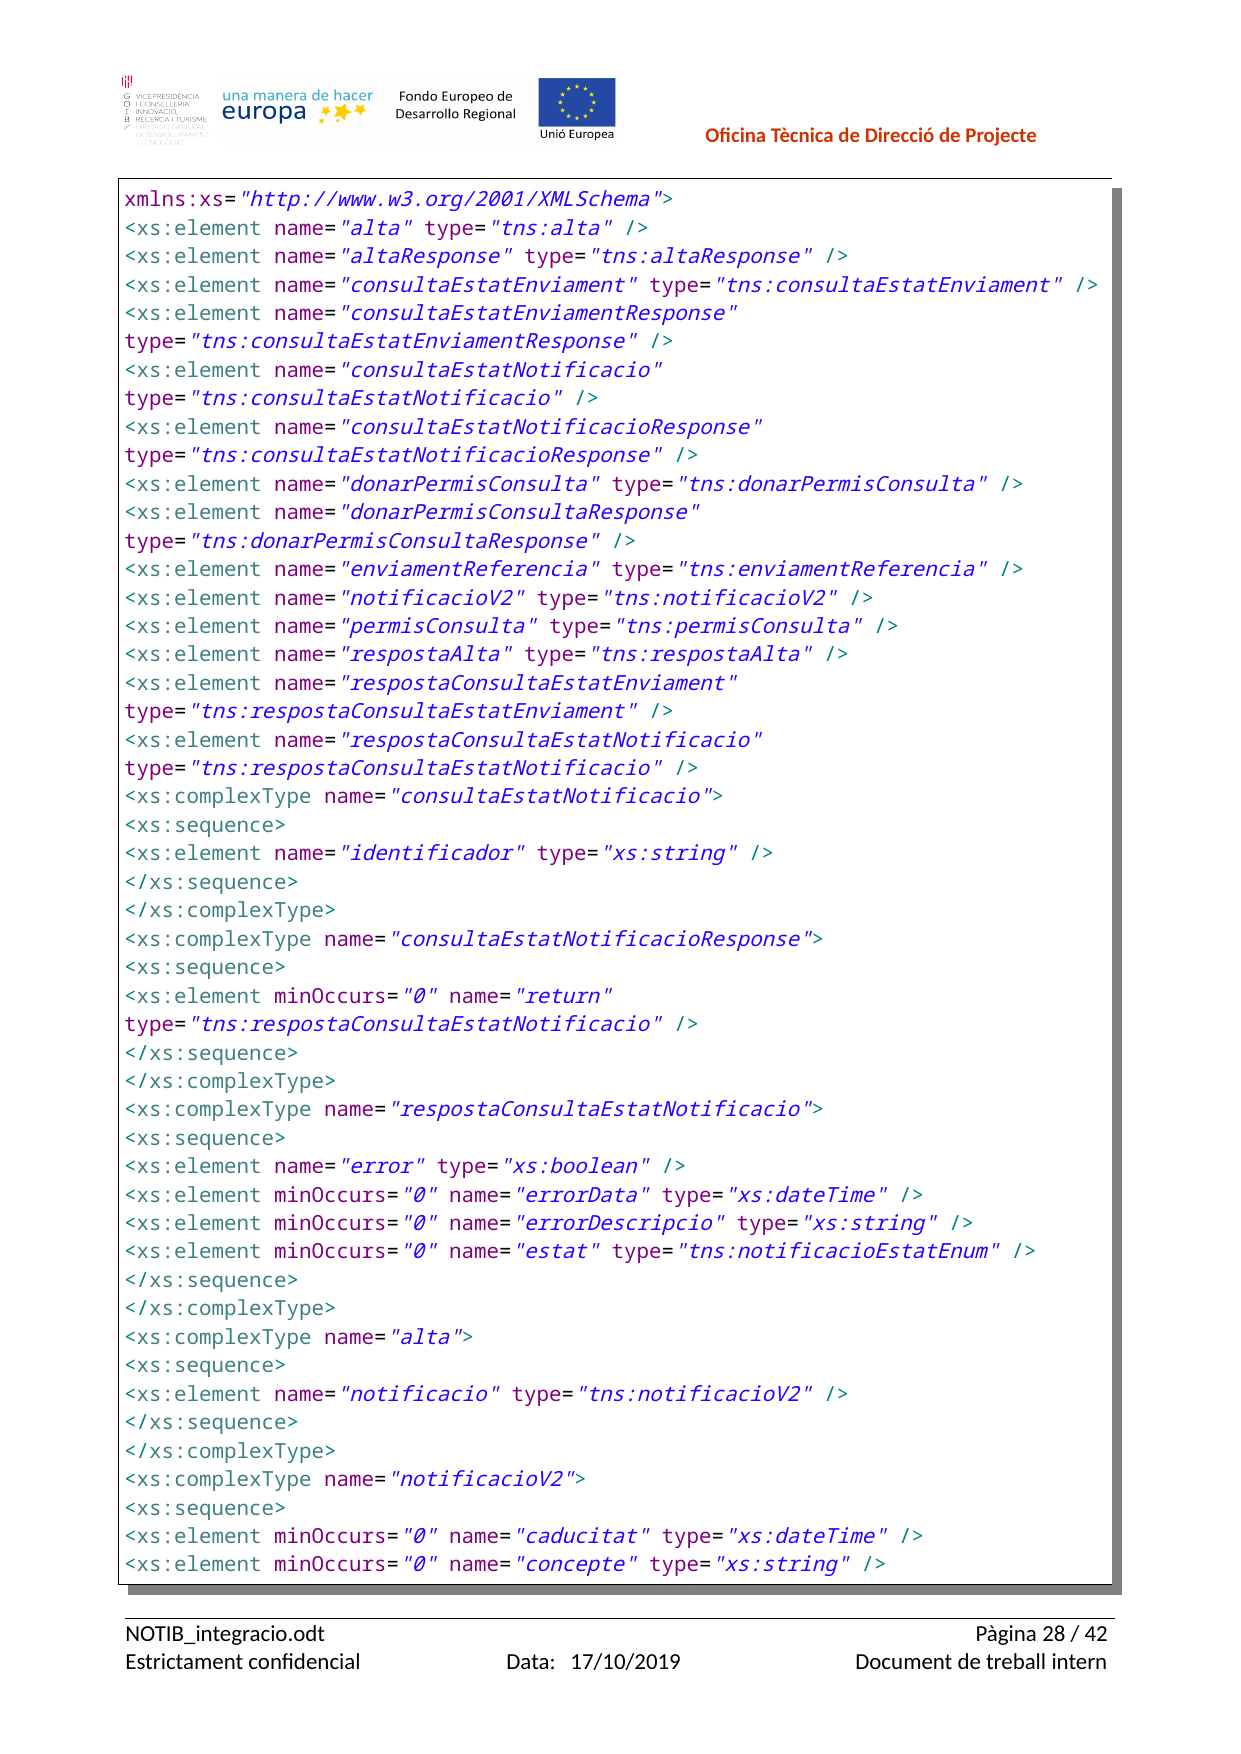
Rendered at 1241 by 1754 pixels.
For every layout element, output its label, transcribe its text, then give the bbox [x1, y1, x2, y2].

table_header xmlns:xs="http://www.w3.org/2001/XMLSchema"> <xs:element name="alta" type="tns:alta" /> <xs:element name="altaResponse" type="tns:altaResponse" /> <xs:element name="consultaEstatEnviament" type="tns:consultaEstatEnviament" /> <xs:element name="consultaEstatEnviamentResponse" type="tns:consultaEstatEnviamentResponse" /> <xs:element name="consultaEstatNotificacio" type="tns:consultaEstatNotificacio" /> <xs:element name="consultaEstatNotificacioResponse" type="tns:consultaEstatNotificacioResponse" /> <xs:element name="donarPermisConsulta" type="tns:donarPermisConsulta" /> <xs:element name="donarPermisConsultaResponse" type="tns:donarPermisConsultaResponse" /> <xs:element name="enviamentReferencia" type="tns:enviamentReferencia" /> <xs:element name="notificacioV2" type="tns:notificacioV2" /> <xs:element name="permisConsulta" type="tns:permisConsulta" /> <xs:element name="respostaAlta" type="tns:respostaAlta" /> <xs:element name="respostaConsultaEstatEnviament" type="tns:respostaConsultaEstatEnviament" /> <xs:element name="respostaConsultaEstatNotificacio" type="tns:respostaConsultaEstatNotificacio" /> <xs:complexType name="consultaEstatNotificacio"> <xs:sequence> <xs:element name="identificador" type="xs:string" /> </xs:sequence> </xs:complexType> <xs:complexType name="consultaEstatNotificacioResponse"> <xs:sequence> <xs:element minOccurs="0" name="return" type="tns:respostaConsultaEstatNotificacio" /> </xs:sequence> </xs:complexType> <xs:complexType name="respostaConsultaEstatNotificacio"> <xs:sequence> <xs:element name="error" type="xs:boolean" /> <xs:element minOccurs="0" name="errorData" type="xs:dateTime" /> <xs:element minOccurs="0" name="errorDescripcio" type="xs:string" /> <xs:element minOccurs="0" name="estat" type="tns:notificacioEstatEnum" /> </xs:sequence> </xs:complexType> <xs:complexType name="alta"> <xs:sequence> <xs:element name="notificacio" type="tns:notificacioV2" /> </xs:sequence> </xs:complexType> <xs:complexType name="notificacioV2"> <xs:sequence> <xs:element minOccurs="0" name="caducitat" type="xs:dateTime" /> <xs:element minOccurs="0" name="concepte" type="xs:string" /> [119, 179, 1112, 1584]
picture [219, 73, 621, 147]
picture [118, 73, 213, 147]
